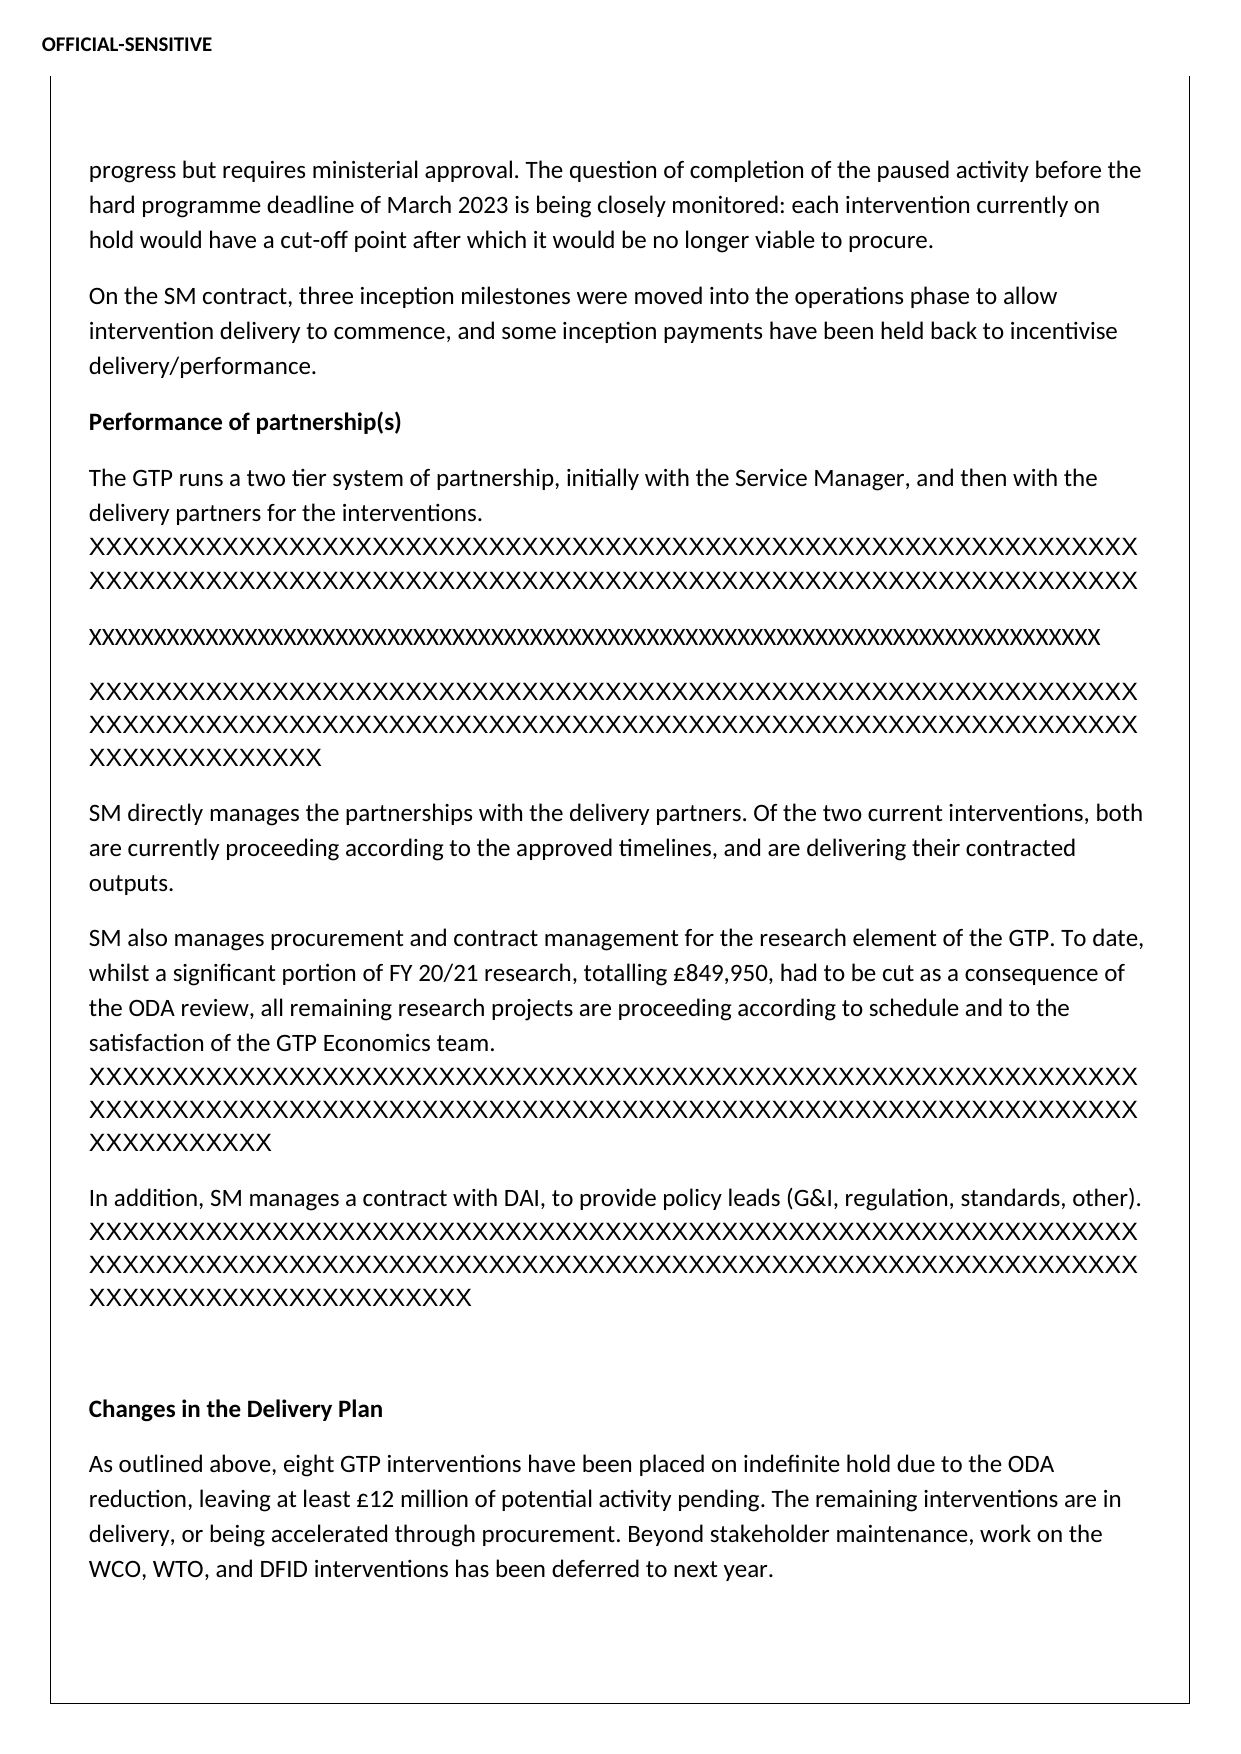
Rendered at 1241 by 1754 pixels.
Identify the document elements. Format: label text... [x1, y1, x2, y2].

text SM directly manages the partnerships with the delivery partners. Of the two current interventions, both are currently proceeding according to the approved timelines, and are delivering their contracted outputs. [89, 797, 1152, 897]
text Performance of partnership(s) [89, 406, 1152, 437]
text SM also manages procurement and contract management for the research element of the GTP. To date, whilst a significant portion of FY 20/21 research, totalling £849,950, had to be cut as a consequence of the ODA review, all remaining research projects are proceeding according to schedule and to the satisfaction of the GTP Economics team. XXXXXXXXXXXXXXXXXXXXXXXXXXXXXXXXXXXXXXXXXXXXXXXXXXXXXXXXXXXXXXXXXXXXXXXXXXXXXXXXXXXXXXXXXXXXXXXXXXXXXXXXXXXXXXXXXXXXXXXXXXXXXXXXXXXXXXXXX [89, 922, 1152, 1157]
text As outlined above, eight GTP interventions have been placed on indefinite hold due to the ODA reduction, leaving at least £12 million of potential activity pending. The remaining interventions are in delivery, or being accelerated through procurement. Beyond stakeholder maintenance, work on the WCO, WTO, and DFID interventions has been deferred to next year. [89, 1448, 1152, 1584]
text XXXXXXXXXXXXXXXXXXXXXXXXXXXXXXXXXXXXXXXXXXXXXXXXXXXXXXXXXXXXXXXXXXXXXXXXXXXXXX [89, 621, 1152, 651]
text On the SM contract, three inception milestones were moved into the operations phase to allow intervention delivery to commence, and some inception payments have been held back to incentivise delivery/performance. [89, 280, 1152, 381]
text Changes in the Delivery Plan [89, 1393, 1152, 1423]
text In addition, SM manages a contract with DAI, to provide policy leads (G&I, regulation, standards, other). XXXXXXXXXXXXXXXXXXXXXXXXXXXXXXXXXXXXXXXXXXXXXXXXXXXXXXXXXXXXXXXXXXXXXXXXXXXXXXXXXXXXXXXXXXXXXXXXXXXXXXXXXXXXXXXXXXXXXXXXXXXXXXXXXXXXXXXXXXXXXXXXXXXXX [89, 1182, 1152, 1312]
text progress but requires ministerial approval. The question of completion of the paused activity before the hard programme deadline of March 2023 is being closely monitored: each intervention currently on hold would have a cut-off point after which it would be no longer viable to procure. [89, 154, 1152, 255]
text The GTP runs a two tier system of partnership, initially with the Service Manager, and then with the delivery partners for the interventions. XXXXXXXXXXXXXXXXXXXXXXXXXXXXXXXXXXXXXXXXXXXXXXXXXXXXXXXXXXXXXXXXXXXXXXXXXXXXXXXXXXXXXXXXXXXXXXXXXXXXXXXXXXXXXXXXXXXXXXXXXXXXXX [89, 462, 1152, 596]
text XXXXXXXXXXXXXXXXXXXXXXXXXXXXXXXXXXXXXXXXXXXXXXXXXXXXXXXXXXXXXXXXXXXXXXXXXXXXXXXXXXXXXXXXXXXXXXXXXXXXXXXXXXXXXXXXXXXXXXXXXXXXXXXXXXXXXXXXXXXX [89, 677, 1152, 772]
